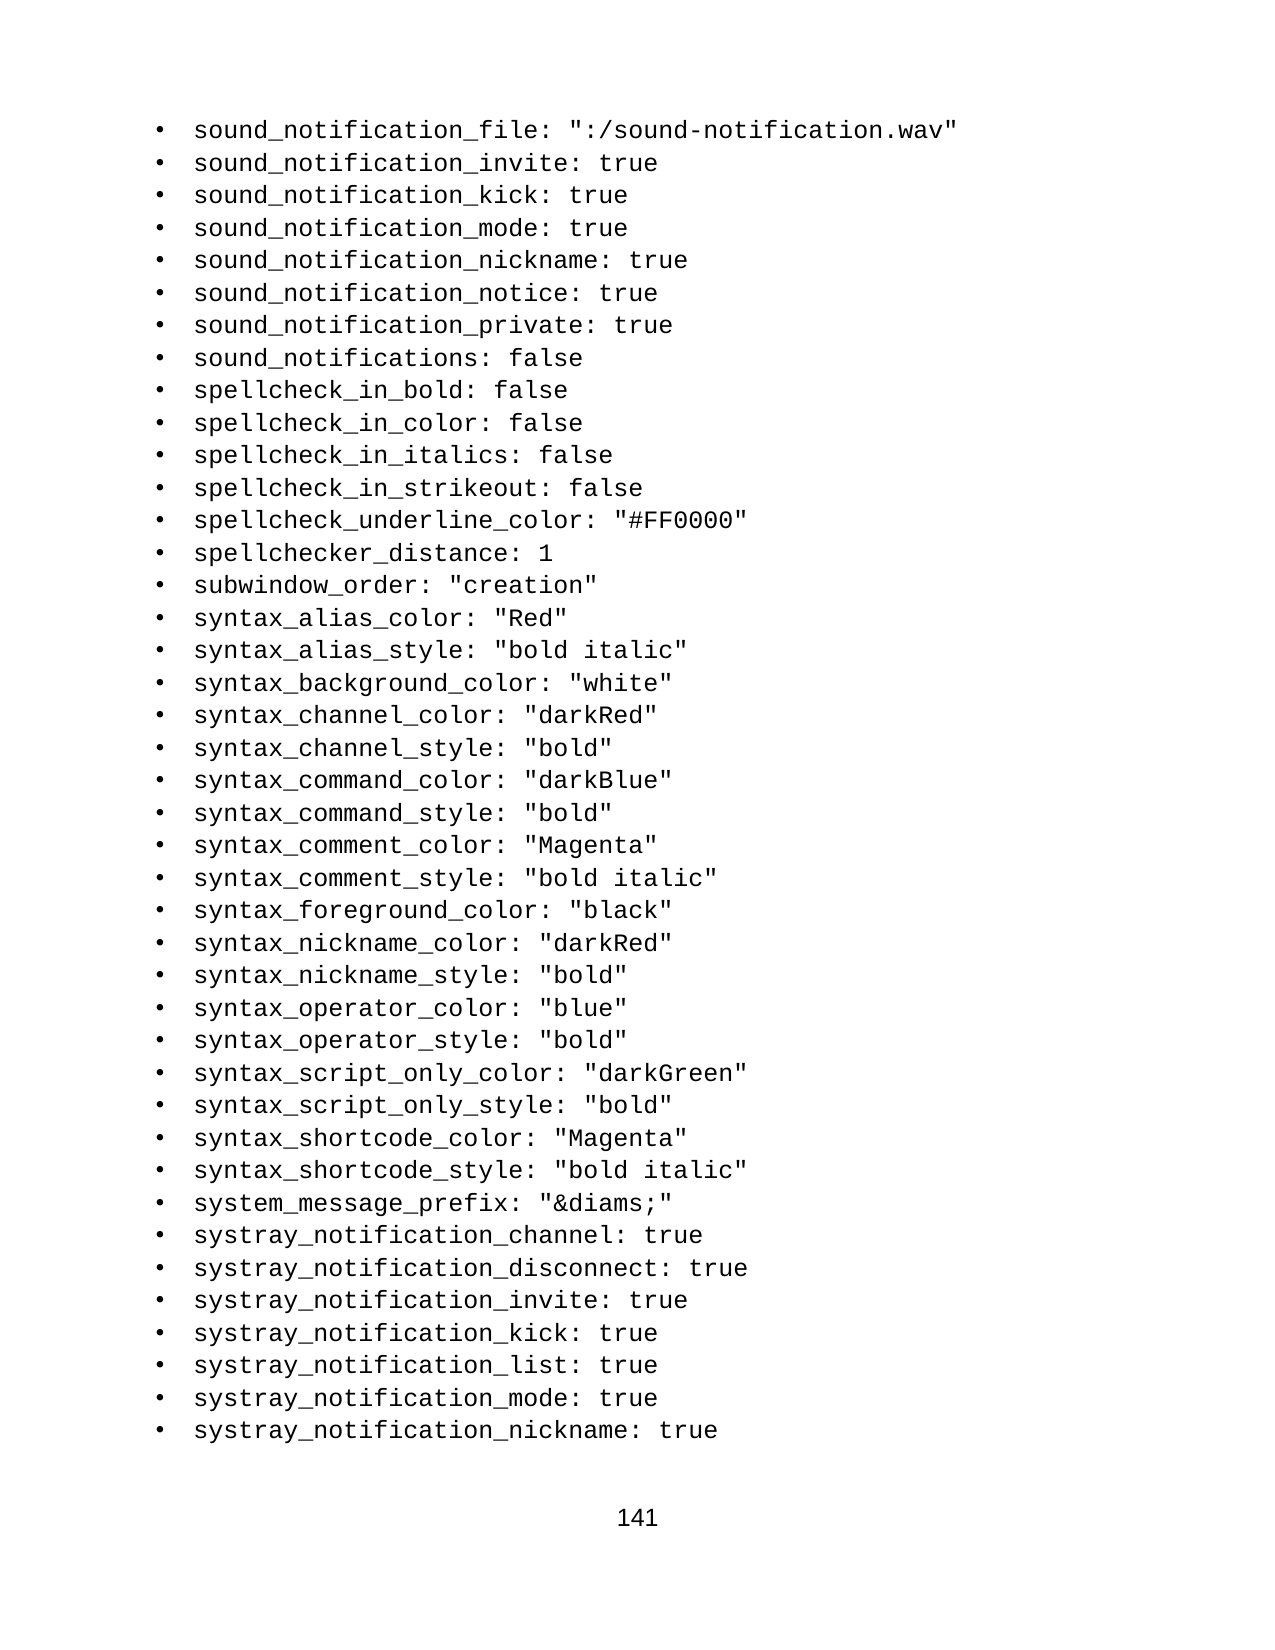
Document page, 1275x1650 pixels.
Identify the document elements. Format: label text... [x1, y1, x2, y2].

list syntax_script_only_color: "darkGreen" [156, 1061, 1157, 1089]
list syntax_alias_color: "Red" [156, 606, 1157, 634]
list sound_notification_nickname: true [156, 248, 1157, 276]
list system_message_prefix: "&diams;" [156, 1191, 1157, 1219]
list systray_notification_invite: true [156, 1288, 1157, 1316]
list syntax_comment_color: "Magenta" [156, 833, 1157, 861]
list syntax_operator_color: "blue" [156, 996, 1157, 1024]
list systray_notification_list: true [156, 1353, 1157, 1381]
list sound_notification_file: ":/sound-notification.wav" [156, 118, 1157, 146]
list sound_notification_mode: true [156, 216, 1157, 244]
list sound_notifications: false [156, 346, 1157, 374]
list syntax_foreground_color: "black" [156, 898, 1157, 926]
list sound_notification_private: true [156, 313, 1157, 341]
list systray_notification_disconnect: true [156, 1256, 1157, 1284]
list syntax_channel_color: "darkRed" [156, 703, 1157, 731]
list syntax_background_color: "white" [156, 671, 1157, 699]
list spellcheck_in_italics: false [156, 443, 1157, 471]
list syntax_shortcode_color: "Magenta" [156, 1126, 1157, 1154]
list spellcheck_in_strikeout: false [156, 476, 1157, 504]
list syntax_comment_style: "bold italic" [156, 866, 1157, 894]
list spellcheck_underline_color: "#FF0000" [156, 508, 1157, 536]
list syntax_alias_style: "bold italic" [156, 638, 1157, 666]
list sound_notification_invite: true [156, 151, 1157, 179]
list syntax_nickname_style: "bold" [156, 963, 1157, 991]
list sound_notification_kick: true [156, 183, 1157, 211]
list syntax_command_style: "bold" [156, 801, 1157, 829]
list syntax_command_color: "darkBlue" [156, 768, 1157, 796]
list systray_notification_mode: true [156, 1386, 1157, 1414]
list spellcheck_in_color: false [156, 411, 1157, 439]
list syntax_nickname_color: "darkRed" [156, 931, 1157, 959]
list syntax_channel_style: "bold" [156, 736, 1157, 764]
list subwindow_order: "creation" [156, 573, 1157, 601]
list systray_notification_nickname: true [156, 1418, 1157, 1446]
list spellcheck_in_bold: false [156, 378, 1157, 406]
list sound_notification_notice: true [156, 281, 1157, 309]
list syntax_operator_style: "bold" [156, 1028, 1157, 1056]
list systray_notification_kick: true [156, 1321, 1157, 1349]
list spellchecker_distance: 1 [156, 541, 1157, 569]
list syntax_shortcode_style: "bold italic" [156, 1158, 1157, 1186]
list syntax_script_only_style: "bold" [156, 1093, 1157, 1121]
list systray_notification_channel: true [156, 1223, 1157, 1251]
